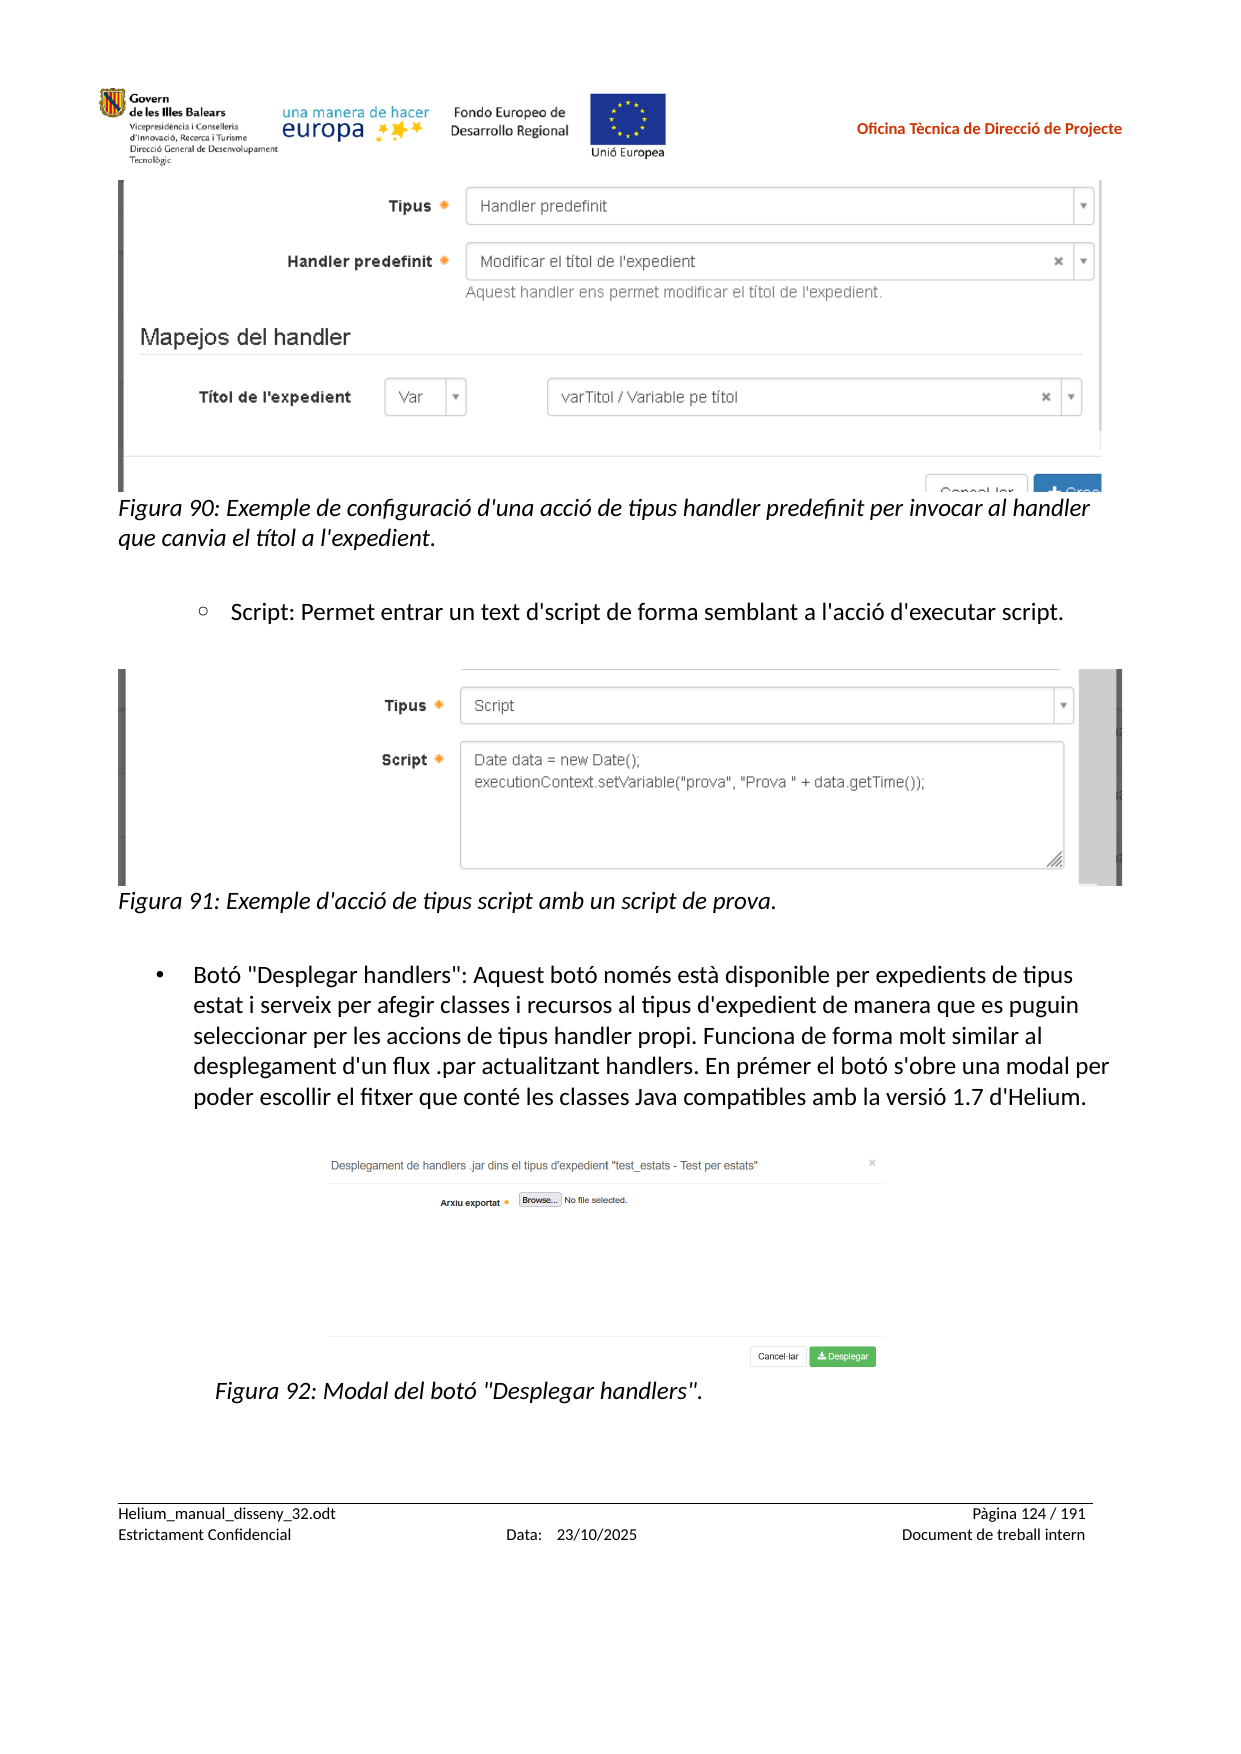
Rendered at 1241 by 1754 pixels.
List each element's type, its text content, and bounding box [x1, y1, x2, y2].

text Figura 90: Exemple de configuració d'una acció de tipus handler predefinit per invocar al handler que canvia el títol a l'expedient. [118, 492, 1122, 553]
picture [118, 669, 1123, 886]
text Figura 92: Modal del botó "Desplegar handlers". [215, 1375, 997, 1405]
picture [328, 1151, 884, 1375]
list Script: Permet entrar un text d'script de forma semblant a l'acció d'executar script. [193, 596, 1122, 626]
list Botó "Desplegar handlers": Aquest botó només està disponible per expedients de tipus estat i serveix per afegir classes i recursos al tipus d'expedient de manera que es puguin seleccionar per les accions de tipus handler propi. Funciona de forma molt similar al desplegament d'un flux .par actualitzant handlers. En prémer el botó s'obre una modal per poder escollir el fitxer que conté les classes Java compatibles amb la versió 1.7 d'Helium. [156, 959, 1122, 1111]
picture [118, 180, 1123, 492]
text Figura 91: Exemple d'acció de tipus script amb un script de prova. [118, 886, 1122, 916]
picture [99, 87, 668, 166]
